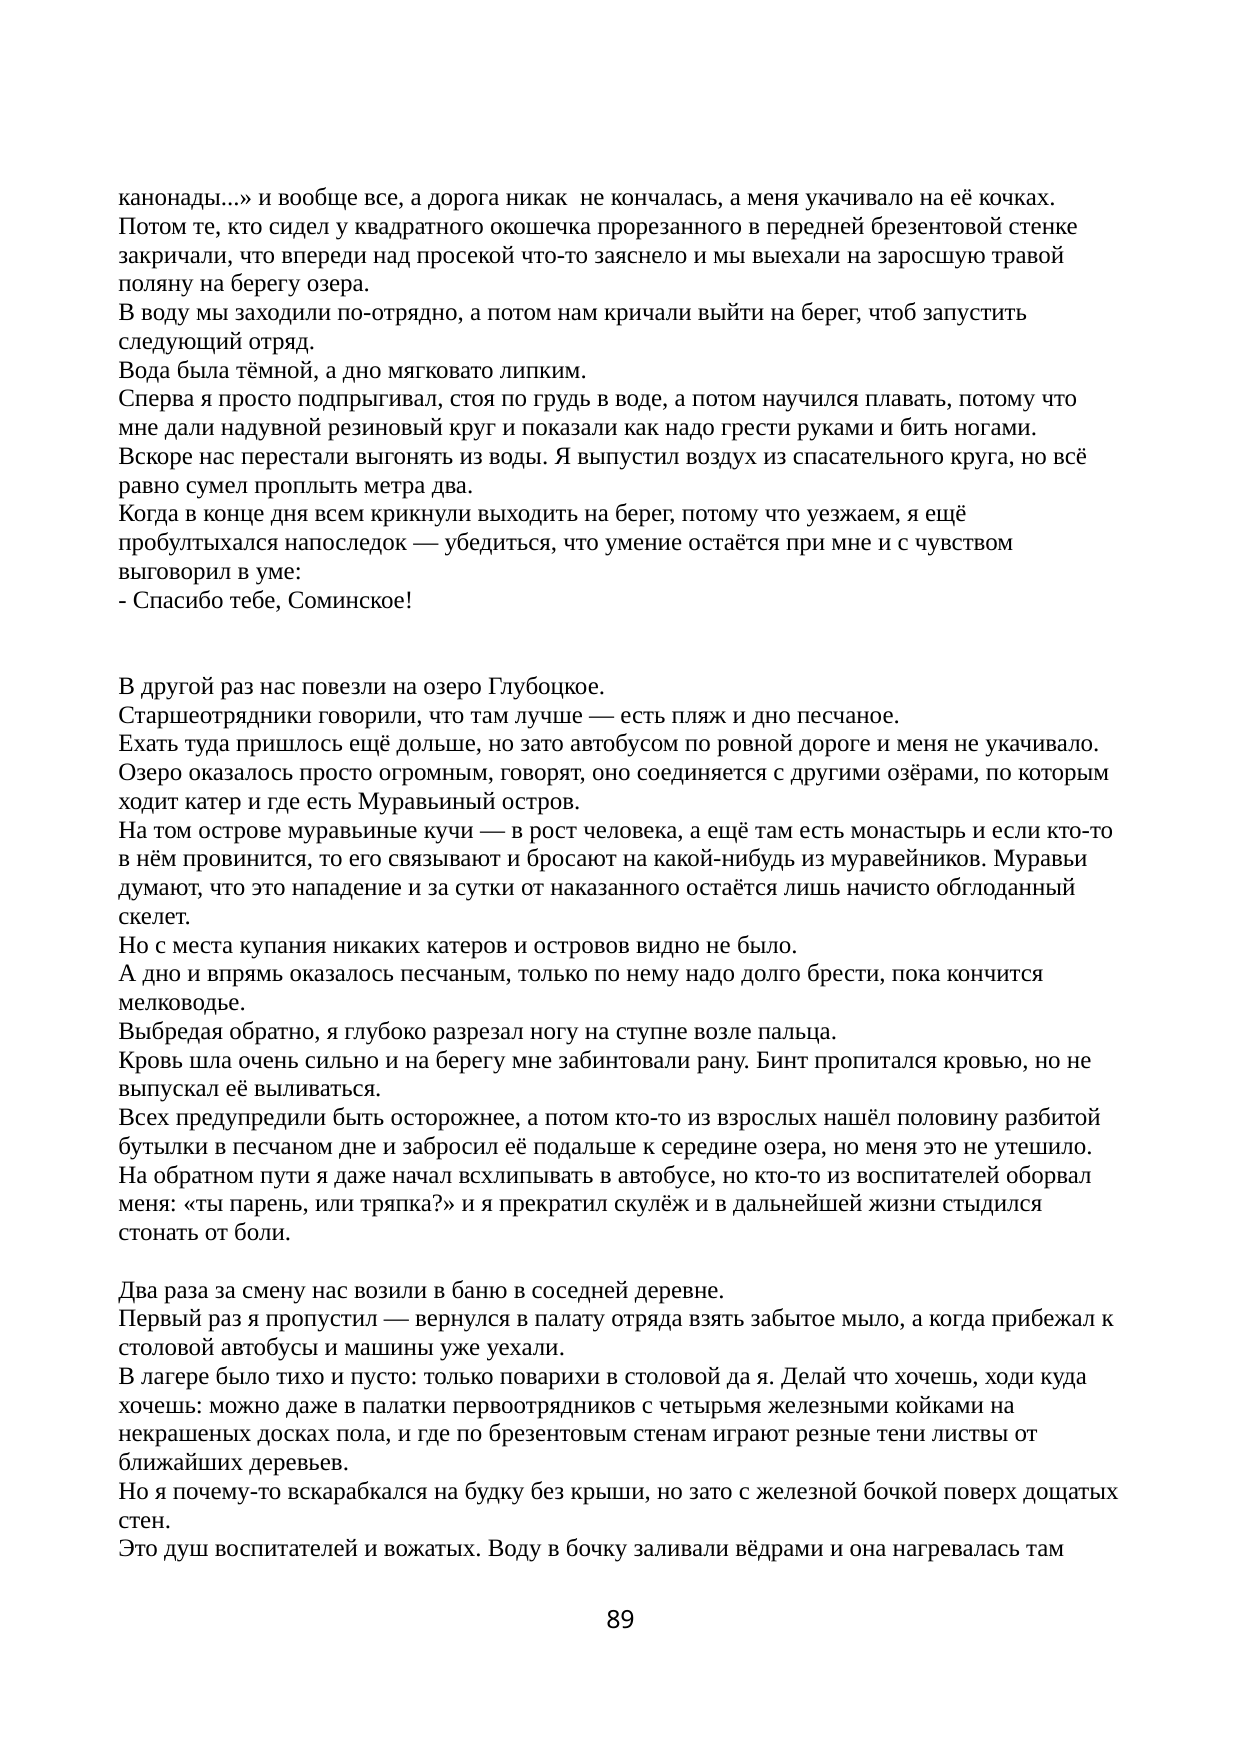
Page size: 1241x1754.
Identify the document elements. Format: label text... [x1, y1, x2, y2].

text Но я почему-то вскарабкался на будку без крыши, но зато с железной бочкой поверх дощатых стен. [118, 1476, 1122, 1533]
text Всех предупредили быть осторожнее, а потом кто-то из взрослых нашёл половину разбитой бутылки в песчаном дне и забросил её подальше к середине озера, но меня это не утешило. [118, 1102, 1122, 1160]
text Потом те, кто сидел у квадратного окошечка прорезанного в передней брезентовой стенке закричали, что впереди над просекой что-то заяснело и мы выехали на заросшую травой поляну на берегу озера. [118, 211, 1122, 297]
text В лагере было тихо и пусто: только поварихи в столовой да я. Делай что хочешь, ходи куда хочешь: можно даже в палатки первоотрядников с четырьмя железными койками на некрашеных досках пола, и где по брезентовым стенам играют резные тени листвы от ближайших деревьев. [118, 1361, 1122, 1476]
text Ехать туда пришлось ещё дольше, но зато автобусом по ровной дороге и меня не укачивало. [118, 728, 1122, 757]
text канонады...» и вообще все, а дорога никак не кончалась, а меня укачивало на её кочках. [118, 182, 1122, 211]
text В другой раз нас повезли на озеро Глубоцкое. [118, 671, 1122, 700]
text В воду мы заходили по-отрядно, а потом нам кричали выйти на берег, чтоб запустить следующий отряд. [118, 297, 1122, 355]
text Сперва я просто подпрыгивал, стоя по грудь в воде, а потом научился плавать, потому что мне дали надувной резиновый круг и показали как надо грести руками и бить ногами. [118, 383, 1122, 441]
text На обратном пути я даже начал всхлипывать в автобусе, но кто-то из воспитателей оборвал меня: «ты парень, или тряпка?» и я прекратил скулёж и в дальнейшей жизни стыдился стонать от боли. [118, 1160, 1122, 1246]
text На том острове муравьиные кучи — в рост человека, а ещё там есть монастырь и если кто-то в нём провинится, то его связывают и бросают на какой-нибудь из муравейников. Муравьи думают, что это нападение и за сутки от наказанного остаётся лишь начисто обглоданный скелет. [118, 815, 1122, 930]
text Вода была тёмной, а дно мягковато липким. [118, 355, 1122, 383]
text Озеро оказалось просто огромным, говорят, оно соединяется с другими озёрами, по которым ходит катер и где есть Муравьиный остров. [118, 757, 1122, 815]
text Выбредая обратно, я глубоко разрезал ногу на ступне возле пальца. [118, 1016, 1122, 1045]
text Два раза за смену нас возили в баню в соседней деревне. [118, 1275, 1122, 1303]
text Старшеотрядники говорили, что там лучше — есть пляж и дно песчаное. [118, 700, 1122, 728]
text А дно и впрямь оказалось песчаным, только по нему надо долго брести, пока кончится мелководье. [118, 958, 1122, 1016]
text Первый раз я пропустил — вернулся в палату отряда взять забытое мыло, а когда прибежал к столовой автобусы и машины уже уехали. [118, 1303, 1122, 1361]
text Но с места купания никаких катеров и островов видно не было. [118, 930, 1122, 958]
text Вскоре нас перестали выгонять из воды. Я выпустил воздух из спасательного круга, но всё равно сумел проплыть метра два. [118, 441, 1122, 498]
text Когда в конце дня всем крикнули выходить на берег, потому что уезжаем, я ещё пробултыхался напоследок — убедиться, что умение остаётся при мне и с чувством выговорил в уме: [118, 498, 1122, 585]
text Кровь шла очень сильно и на берегу мне забинтовали рану. Бинт пропитался кровью, но не выпускал её выливаться. [118, 1045, 1122, 1102]
text - Спасибо тебе, Соминское! [118, 585, 1122, 613]
text Это душ воспитателей и вожатых. Воду в бочку заливали вёдрами и она нагревалась там [118, 1533, 1122, 1562]
